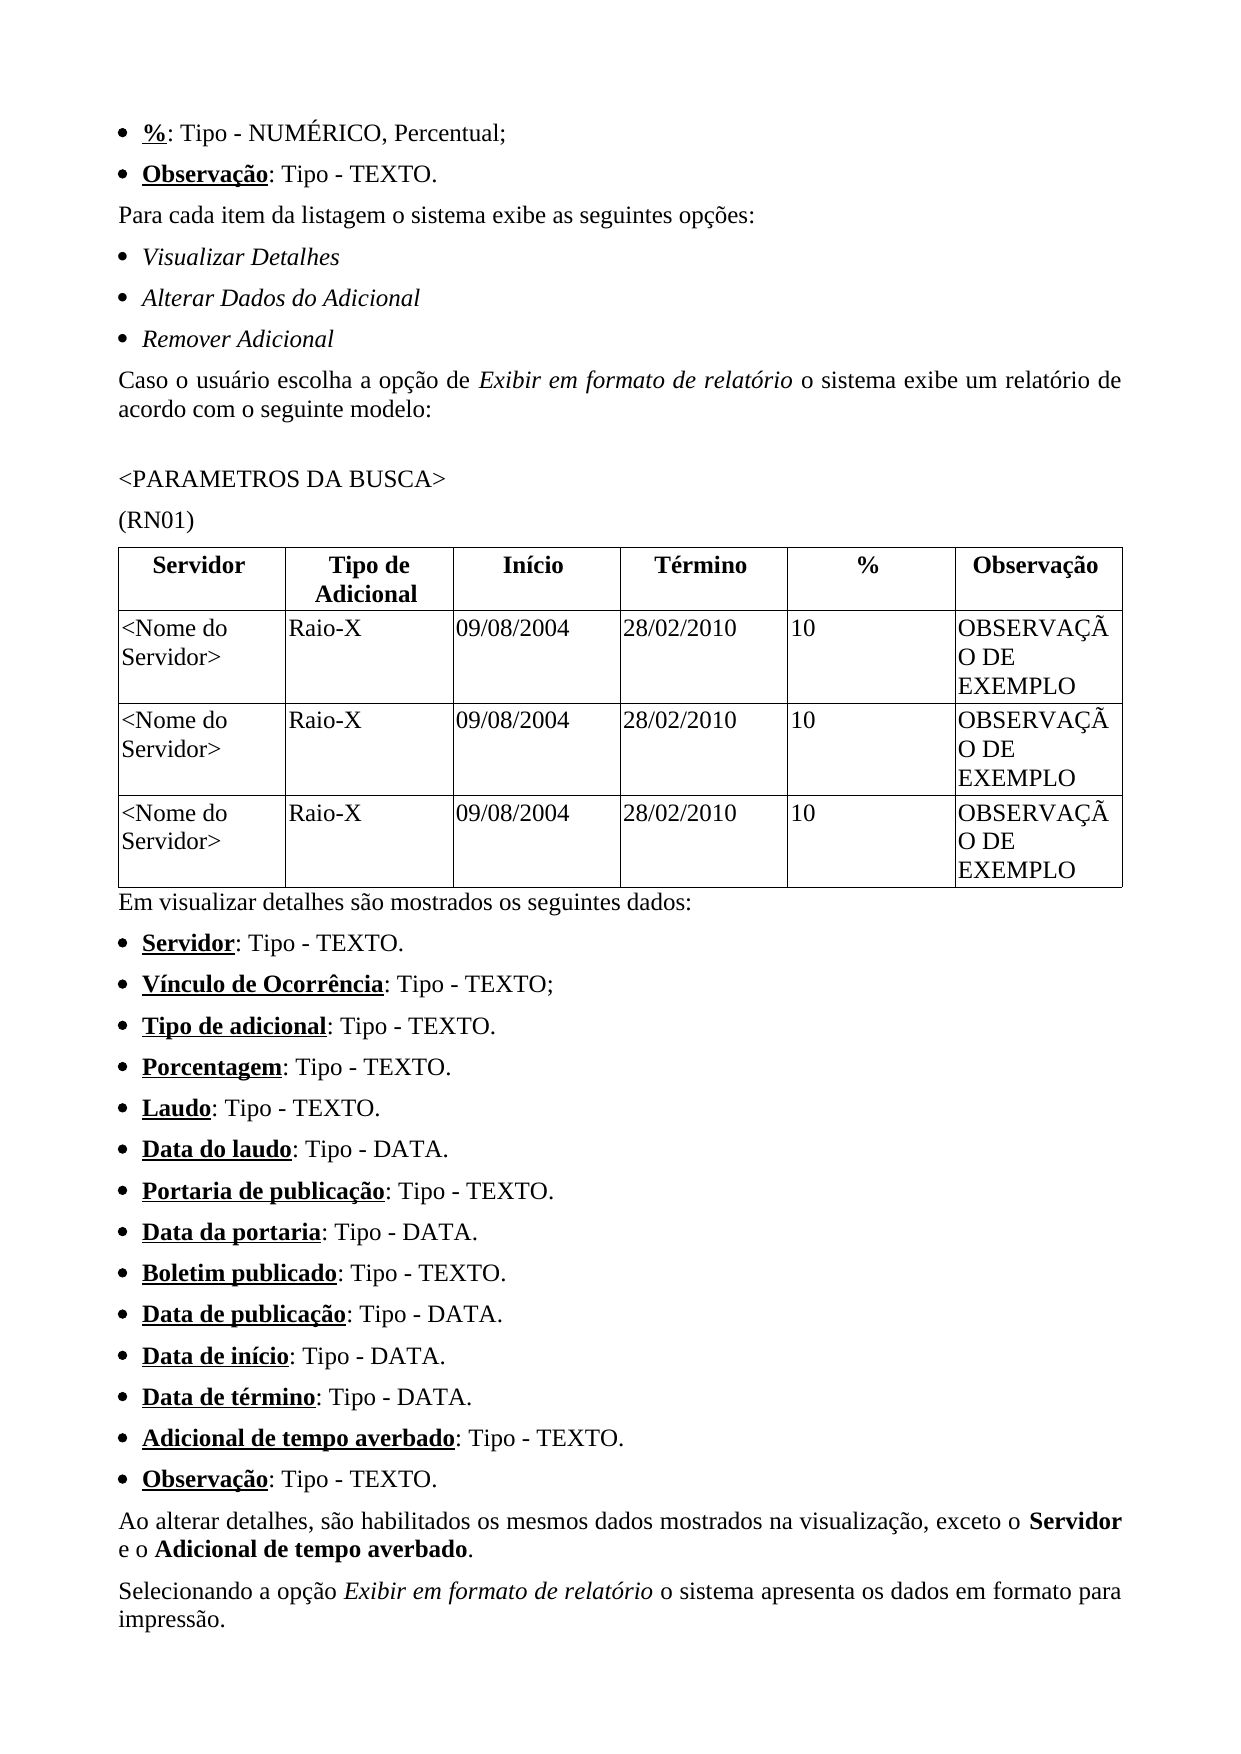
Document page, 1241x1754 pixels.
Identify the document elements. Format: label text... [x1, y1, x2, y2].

table_header Servidor [119, 548, 285, 610]
list Data de término: Tipo - DATA. [118, 1382, 1122, 1411]
table_cell 10 [788, 611, 955, 702]
table_header % [788, 548, 955, 610]
list Remover Adicional [118, 324, 1122, 353]
table_header [118, 436, 1122, 464]
table_cell OBSERVAÇÃO DE EXEMPLO [956, 611, 1122, 702]
list Data da portaria: Tipo - DATA. [118, 1217, 1122, 1246]
table_cell 09/08/2004 [454, 796, 620, 887]
text Ao alterar detalhes, são habilitados os mesmos dados mostrados na visualização, exceto o Servidor e o Adicional de tempo averbado. [118, 1506, 1122, 1563]
table_header Início [454, 548, 620, 610]
list Alterar Dados do Adicional [118, 283, 1122, 312]
list Vínculo de Ocorrência: Tipo - TEXTO; [118, 969, 1122, 998]
text Em visualizar detalhes são mostrados os seguintes dados: [118, 888, 1122, 916]
list Boletim publicado: Tipo - TEXTO. [118, 1258, 1122, 1287]
text (RN01) [118, 506, 1122, 534]
list Adicional de tempo averbado: Tipo - TEXTO. [118, 1423, 1122, 1452]
table_cell Raio-X [286, 796, 453, 887]
table_header Término [621, 548, 787, 610]
list Tipo de adicional: Tipo - TEXTO. [118, 1011, 1122, 1039]
list Data do laudo: Tipo - DATA. [118, 1134, 1122, 1163]
list %: Tipo - NUMÉRICO, Percentual; [118, 118, 1122, 147]
table_cell Raio-X [286, 611, 453, 702]
table_header Tipo de Adicional [286, 548, 453, 610]
list Portaria de publicação: Tipo - TEXTO. [118, 1176, 1122, 1204]
table_cell <Nome do Servidor> [119, 796, 285, 887]
table_cell OBSERVAÇÃO DE EXEMPLO [956, 796, 1122, 887]
table_cell <Nome do Servidor> [119, 611, 285, 702]
table_cell 28/02/2010 [621, 796, 787, 887]
table_cell 28/02/2010 [621, 704, 787, 795]
list Visualizar Detalhes [118, 242, 1122, 271]
list Data de início: Tipo - DATA. [118, 1341, 1122, 1369]
table_header Observação [956, 548, 1122, 610]
text <PARAMETROS DA BUSCA> [118, 464, 1122, 493]
table_cell 28/02/2010 [621, 611, 787, 702]
table_cell 10 [788, 704, 955, 795]
table_cell 09/08/2004 [454, 611, 620, 702]
list Observação: Tipo - TEXTO. [118, 1464, 1122, 1493]
table_cell 09/08/2004 [454, 704, 620, 795]
list Data de publicação: Tipo - DATA. [118, 1299, 1122, 1328]
text Para cada item da listagem o sistema exibe as seguintes opções: [118, 201, 1122, 229]
table_cell <Nome do Servidor> [119, 704, 285, 795]
table_cell OBSERVAÇÃO DE EXEMPLO [956, 704, 1122, 795]
list Servidor: Tipo - TEXTO. [118, 928, 1122, 957]
list Observação: Tipo - TEXTO. [118, 159, 1122, 188]
list Porcentagem: Tipo - TEXTO. [118, 1052, 1122, 1081]
text Caso o usuário escolha a opção de Exibir em formato de relatório o sistema exibe um relatório de acordo com o seguinte modelo: [118, 366, 1122, 423]
table_cell Raio-X [286, 704, 453, 795]
table_cell 10 [788, 796, 955, 887]
text Selecionando a opção Exibir em formato de relatório o sistema apresenta os dados em formato para impressão. [118, 1576, 1122, 1633]
list Laudo: Tipo - TEXTO. [118, 1093, 1122, 1122]
